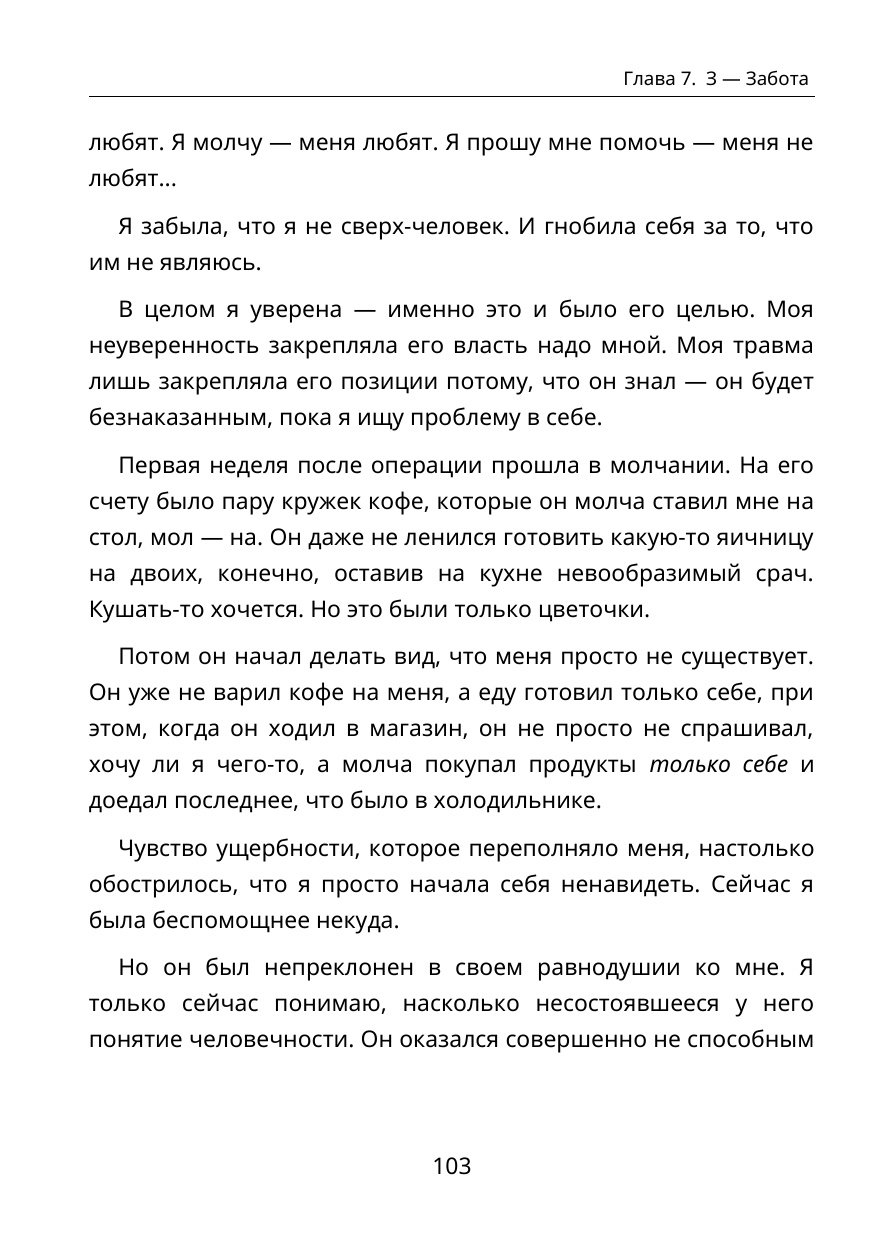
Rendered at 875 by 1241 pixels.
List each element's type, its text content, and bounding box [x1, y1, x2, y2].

text В целом я уверена — именно это и было его целью. Моя неуверенность закрепляла его власть надо мной. Моя травма лишь закрепляла его позиции потому, что он знал — он будет безнаказанным, пока я ищу проблему в себе. [88, 293, 815, 432]
text Чувство ущербности, которое переполняло меня, настолько обострилось, что я просто начала себя ненавидеть. Сейчас я была беспомощнее некуда. [88, 832, 815, 935]
text любят. Я молчу — меня любят. Я прошу мне помочь — меня не любят... [88, 126, 815, 193]
text Но он был непреклонен в своем равнодушии ко мне. Я только сейчас понимаю, насколько несостоявшееся у него понятие человечности. Он оказался совершенно не способным [88, 951, 815, 1054]
text Потом он начал делать вид, что меня просто не существует. Он уже не варил кофе на меня, а еду готовил только себе, при этом, когда он ходил в магазин, он не просто не спрашивал, хочу ли я чего-то, а молча покупал продукты только себе и доедал последнее, что было в холодильнике. [88, 640, 815, 815]
text Я забыла, что я не сверх-человек. И гнобила себя за то, что им не являюсь. [88, 210, 815, 277]
text Первая неделя после операции прошла в молчании. На его счету было пару кружек кофе, которые он молча ставил мне на стол, мол — на. Он даже не ленился готовить какую-то яичницу на двоих, конечно, оставив на кухне невообразимый срач. Кушать-то хочется. Но это были только цветочки. [88, 449, 815, 624]
